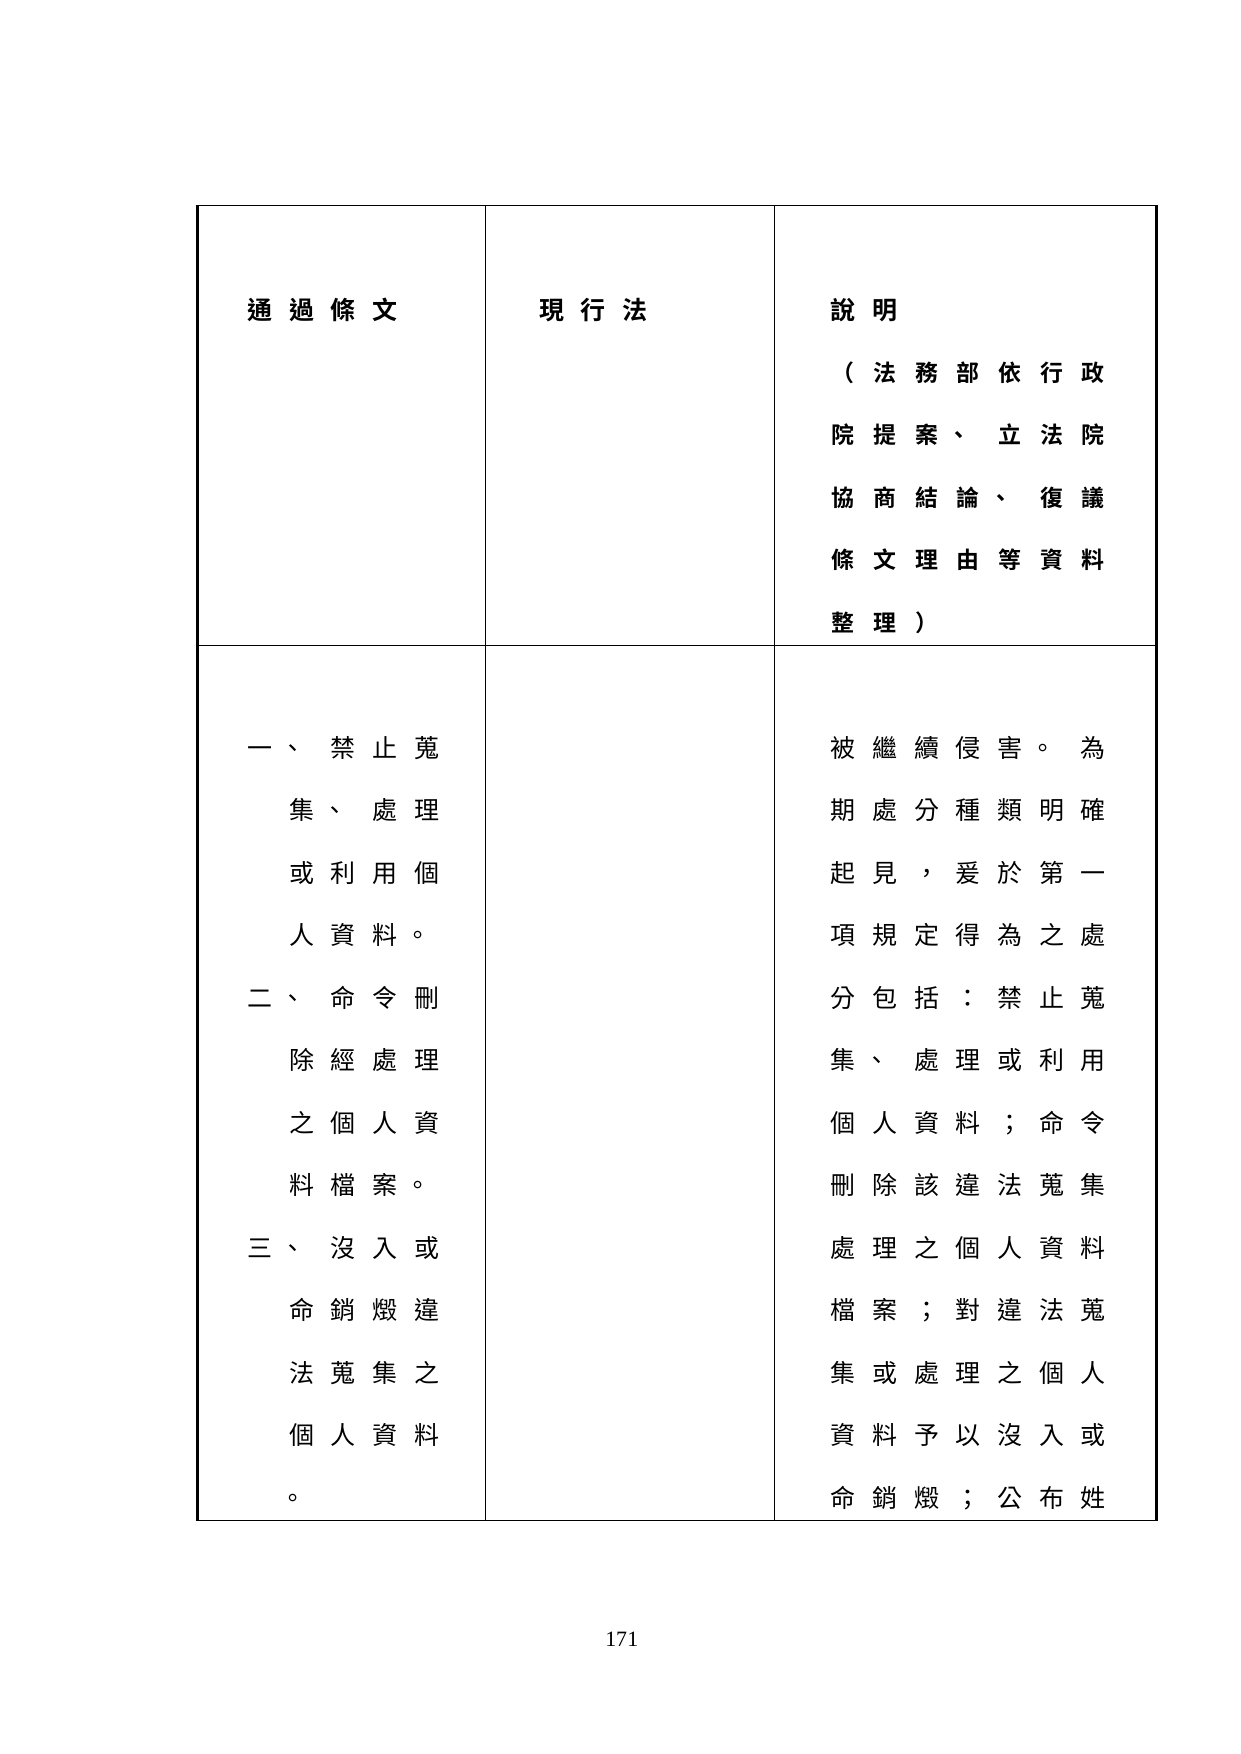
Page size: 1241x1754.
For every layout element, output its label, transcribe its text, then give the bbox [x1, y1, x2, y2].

table_cell 一、禁止蒐集、處理或利用個人資料。 二、命令刪除經處理之個人資料檔案。 三、沒入或命銷燬違法蒐集之個人資料。 [199, 646, 485, 1520]
table_cell [486, 646, 774, 1520]
table_header 現行法 [486, 206, 774, 645]
table_header 說明 （法務部依行政院提案、立法院協商結論、復議條文理由等資料整理） [775, 206, 1155, 645]
table_header 通過條文 [199, 206, 485, 645]
table_cell 被繼續侵害。為期處分種類明確起見，爰於第一項規定得為之處分包括：禁止蒐集、處理或利用個人資料；命令刪除該違法蒐集處理之個人資料檔案；對違法蒐集或處理之個人資料予以沒入或命銷燬；公布姓 [775, 646, 1155, 1520]
